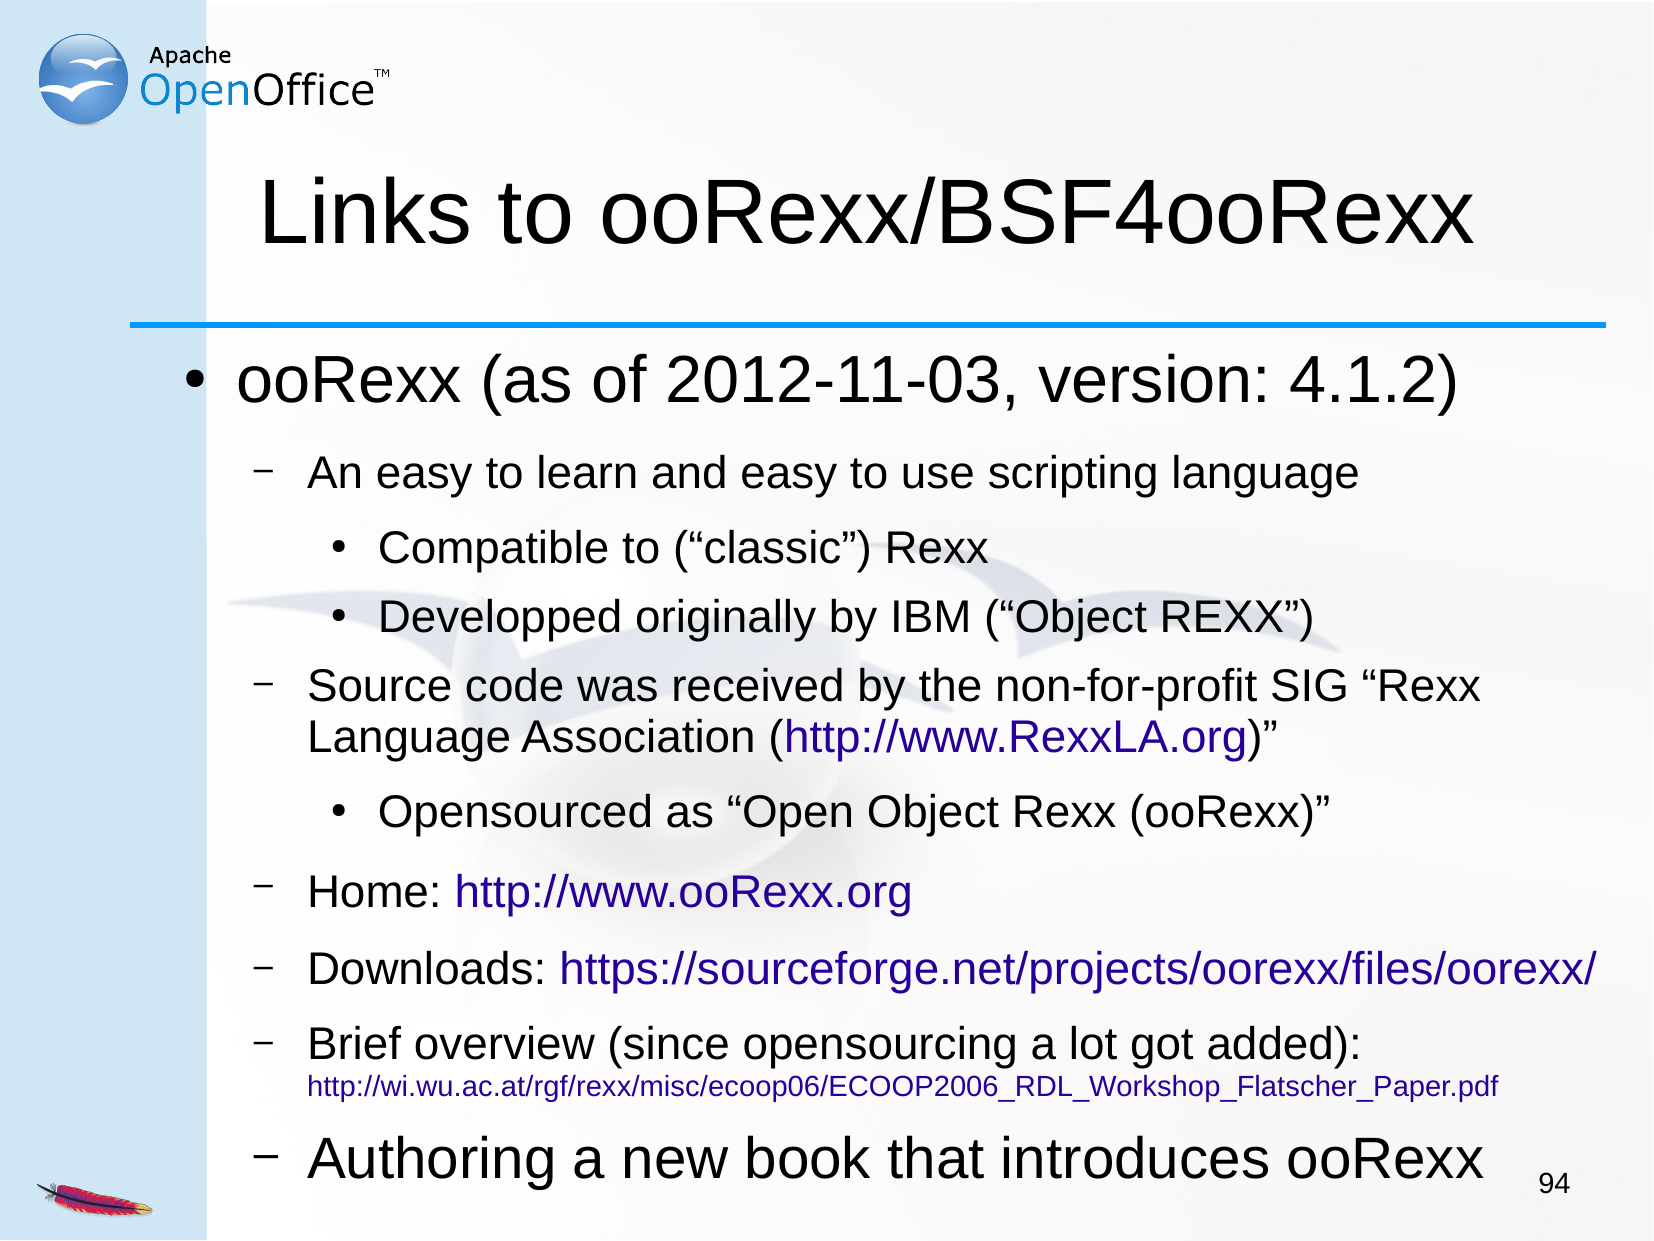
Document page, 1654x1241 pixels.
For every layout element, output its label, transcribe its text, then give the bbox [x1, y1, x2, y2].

list ooRexx (as of 2012-11-03, version: 4.1.2) An easy to learn and easy to use scripting language Compatible to (“classic”) Rexx Developped originally by IBM (“Object REXX”) Source code was received by the non-for-profit SIG “Rexx Language Association (http://www.RexxLA.org)” Opensourced as “Open Object Rexx (ooRexx)” Home: http://www.ooRexx.org Downloads: https://sourceforge.net/projects/oorexx/files/oorexx/ Brief overview (since opensourcing a lot got added): http://wi.wu.ac.at/rgf/rexx/misc/ecoop06/ECOOP2006_RDL_Workshop_Flatscher_Paper.pdf Authoring a new book that introduces ooRexx [165, 342, 1619, 1191]
picture [35, 1181, 154, 1219]
picture [35, 2, 1654, 1241]
title Links to ooRexx/BSF4ooRexx [165, 108, 1571, 316]
